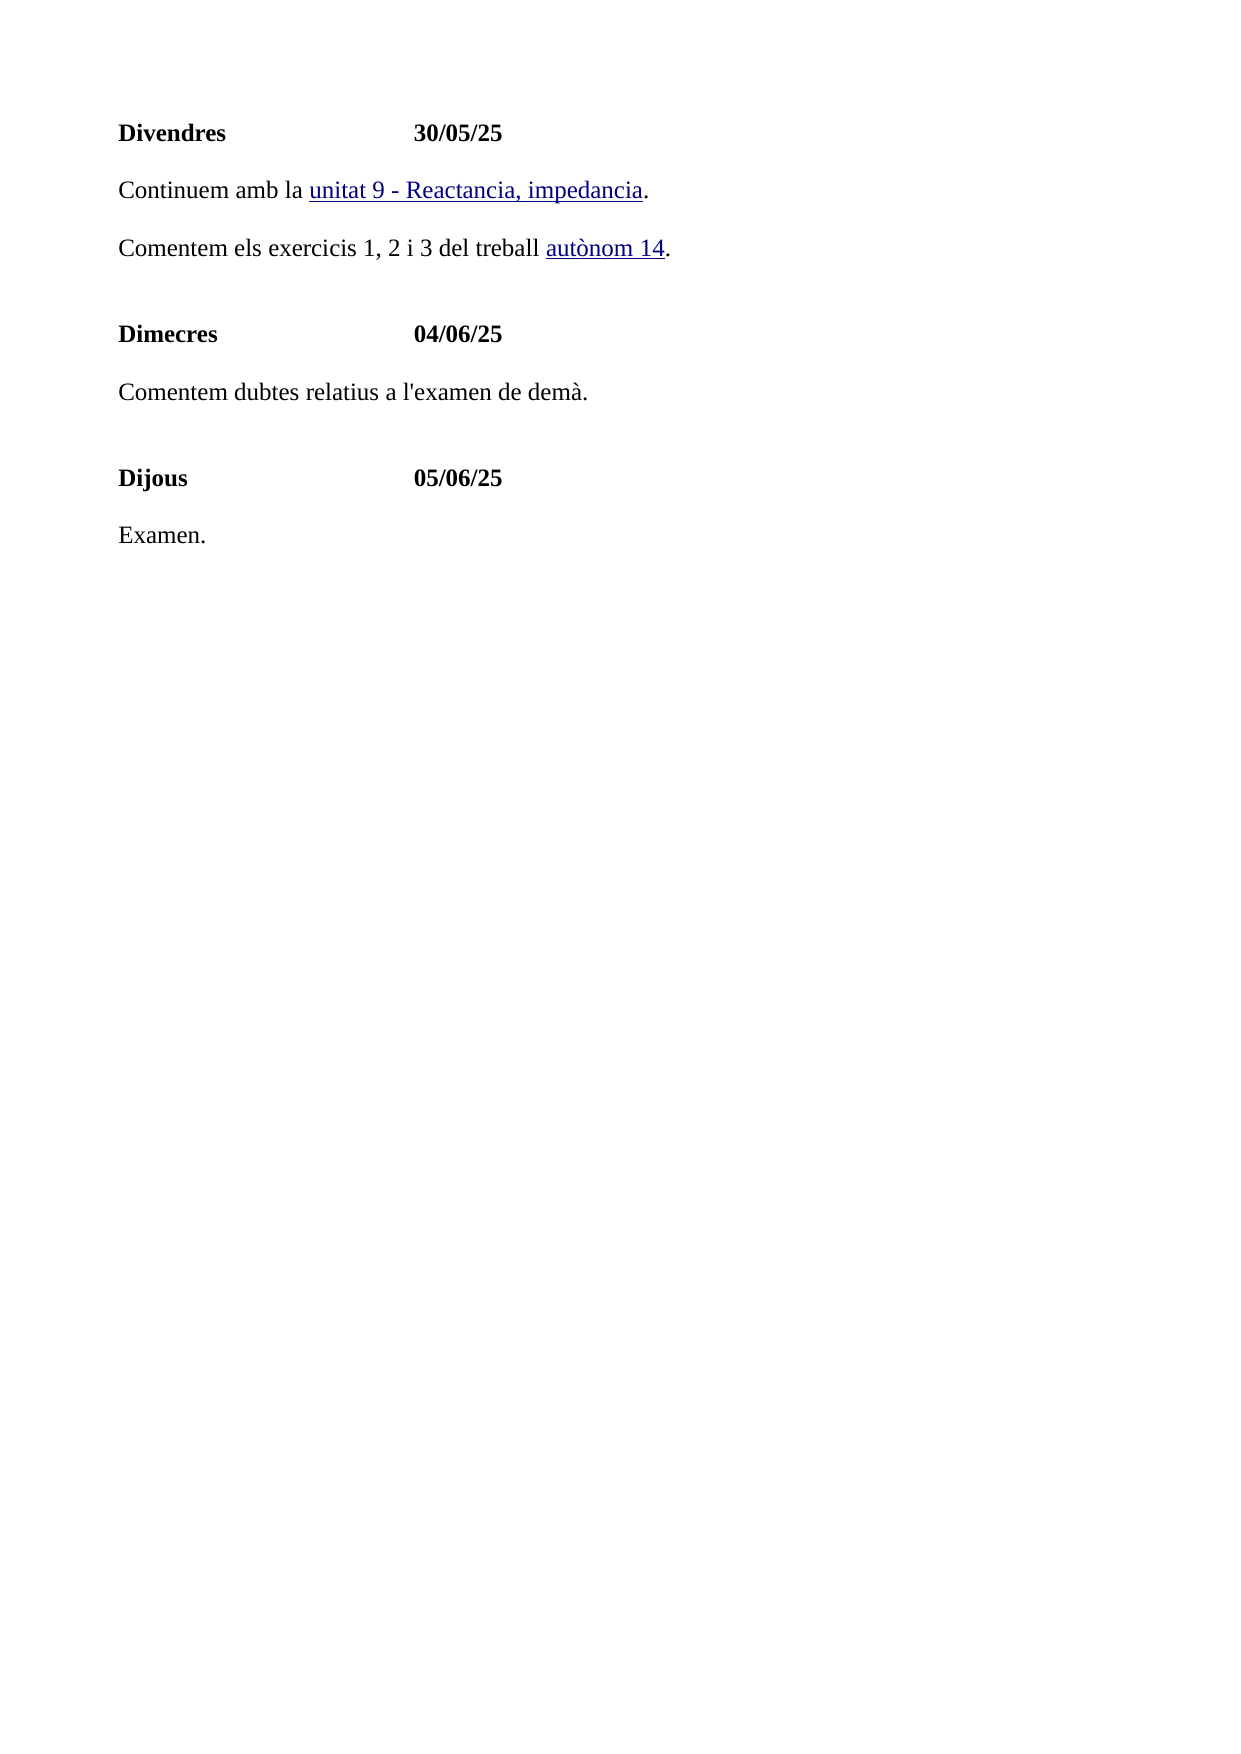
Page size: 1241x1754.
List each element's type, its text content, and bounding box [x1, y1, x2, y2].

text Dijous 05/06/25 [118, 463, 1122, 492]
text Dimecres 04/06/25 [118, 319, 1122, 348]
text Comentem els exercicis 1, 2 i 3 del treball autònom 14. [118, 233, 1122, 262]
text Divendres 30/05/25 [118, 118, 1122, 147]
text Continuem amb la unitat 9 - Reactancia, impedancia. [118, 176, 1122, 204]
text Comentem dubtes relatius a l'examen de demà. [118, 377, 1122, 406]
text Examen. [118, 521, 1122, 549]
